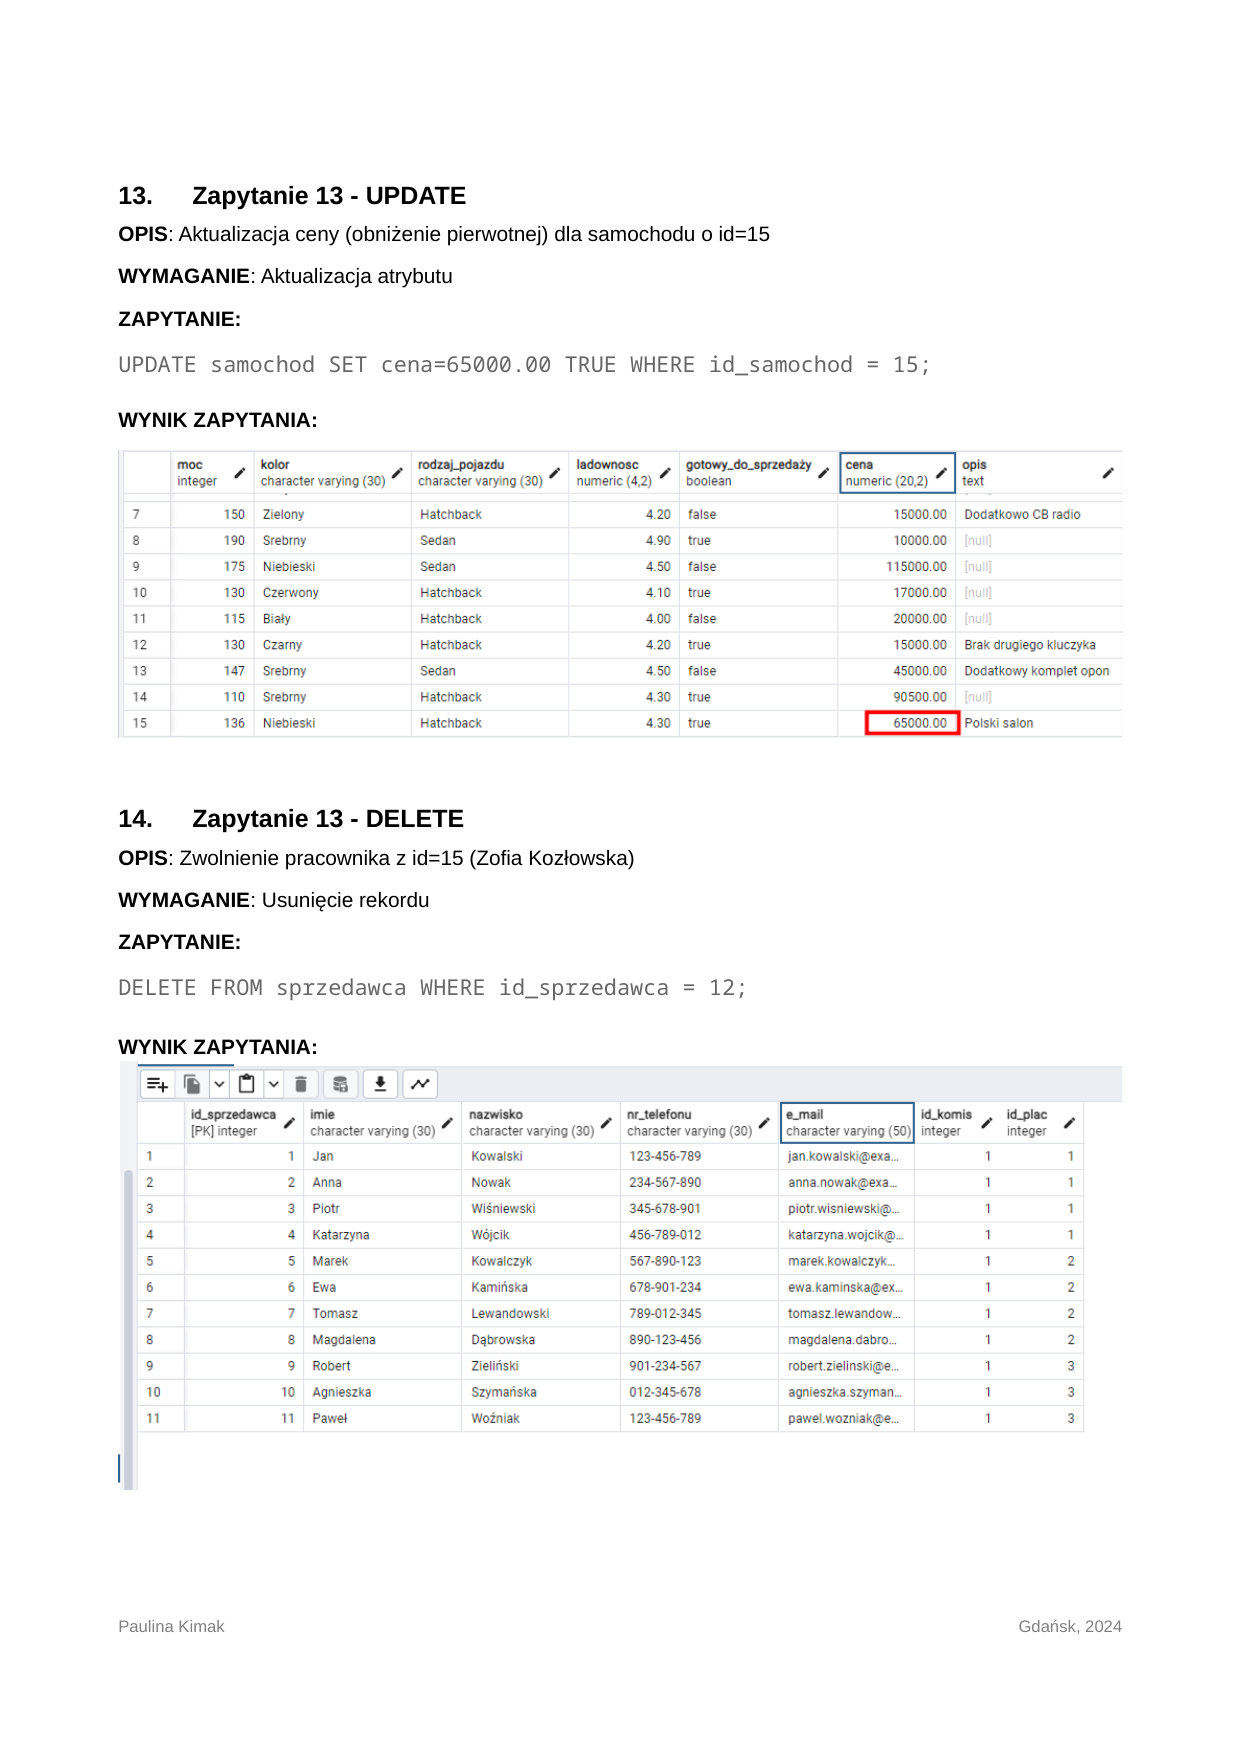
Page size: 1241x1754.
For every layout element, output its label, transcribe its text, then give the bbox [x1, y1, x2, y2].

text OPIS: Zwolnienie pracownika z id=15 (Zofia Kozłowska) [118, 845, 1122, 869]
text WYNIK ZAPYTANIA: [118, 408, 1122, 432]
text WYMAGANIE: Aktualizacja atrybutu [118, 264, 1122, 288]
text UPDATE samochod SET cena=65000.00 TRUE WHERE id_samochod = 15; [118, 348, 1122, 378]
subtitle Zapytanie 13 - DELETE [118, 804, 1122, 833]
picture [118, 1061, 1123, 1490]
text DELETE FROM sprzedawca WHERE id_sprzedawca = 12; [118, 972, 1122, 1001]
text OPIS: Aktualizacja ceny (obniżenie pierwotnej) dla samochodu o id=15 [118, 222, 1122, 246]
text WYMAGANIE: Usunięcie rekordu [118, 887, 1122, 911]
text WYNIK ZAPYTANIA: [118, 1031, 1122, 1061]
picture [118, 450, 1123, 738]
subtitle Zapytanie 13 - UPDATE [118, 181, 1122, 210]
text ZAPYTANIE: [118, 929, 1122, 953]
text ZAPYTANIE: [118, 306, 1122, 330]
